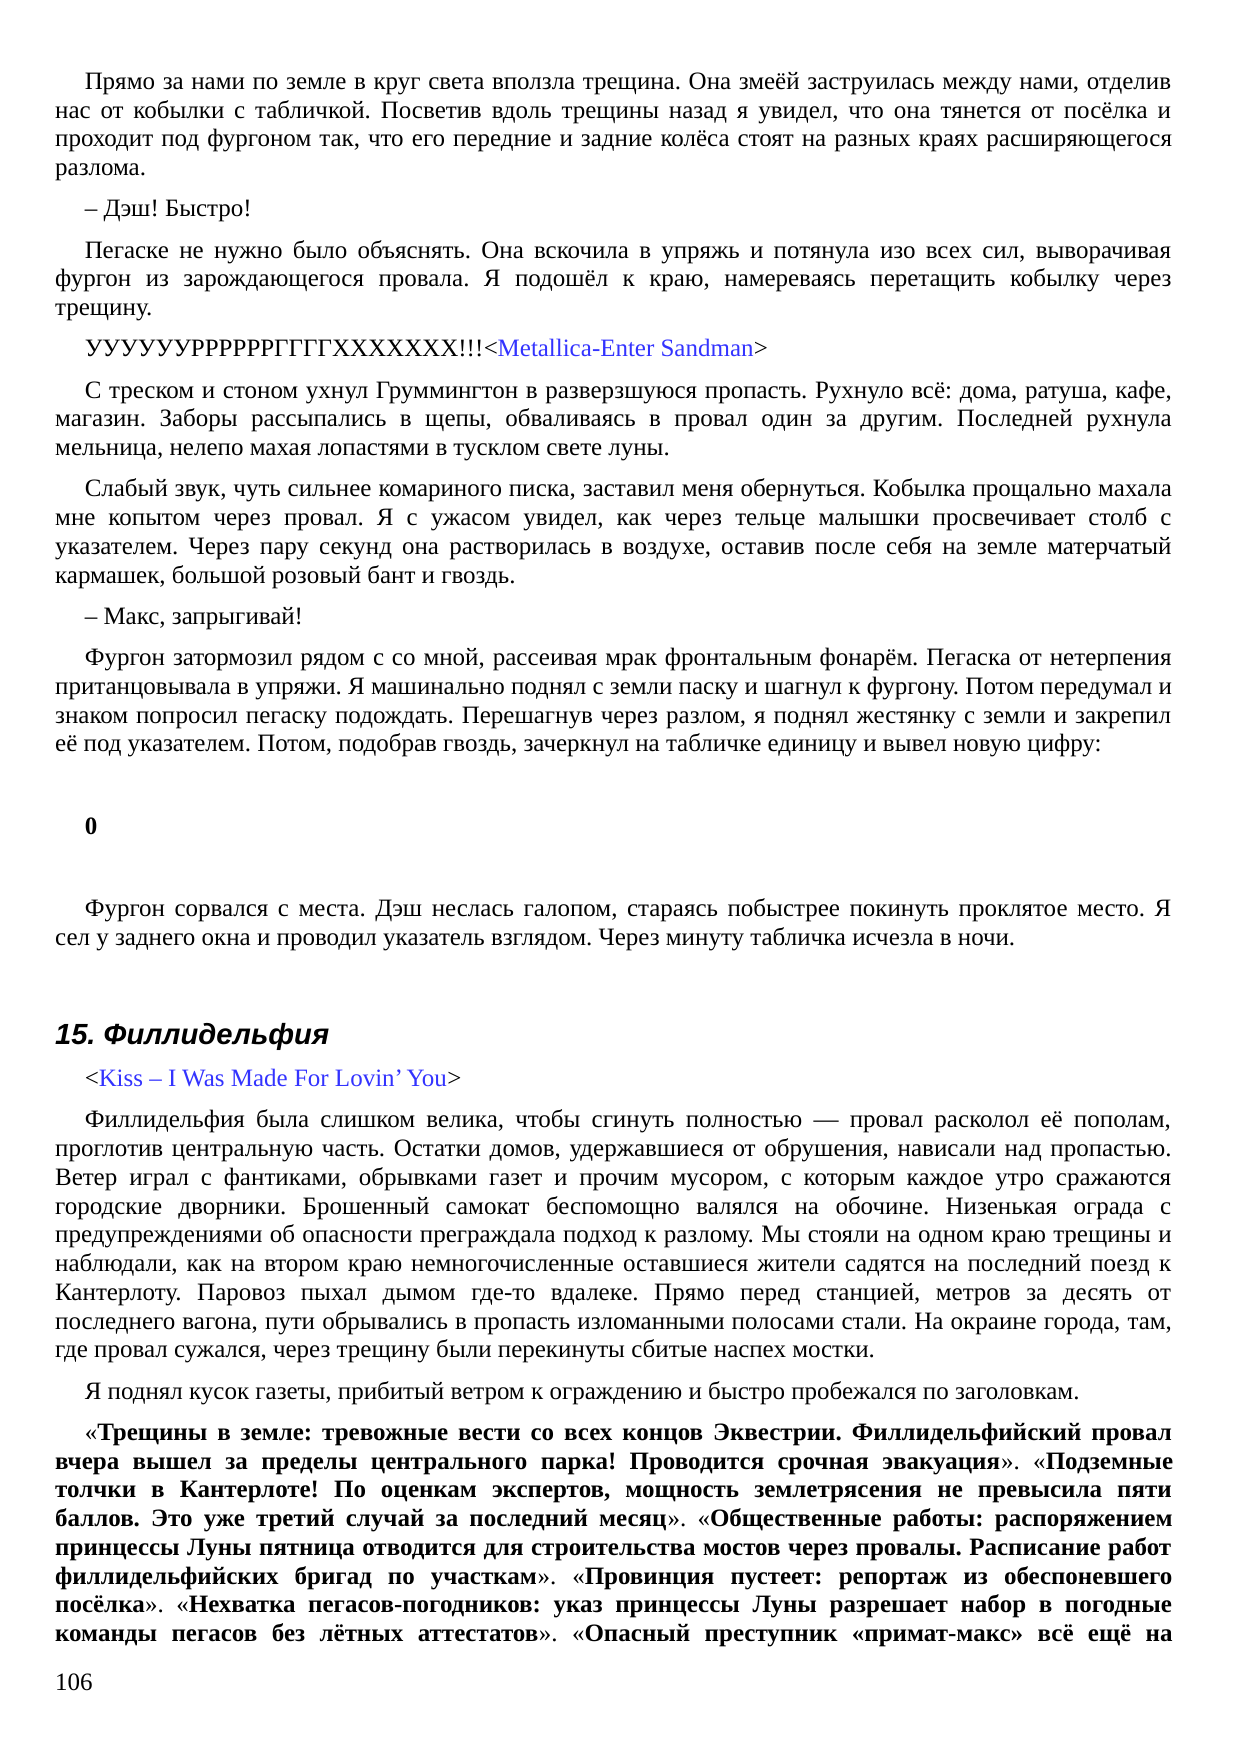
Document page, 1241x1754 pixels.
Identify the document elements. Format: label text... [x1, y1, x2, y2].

text Пегаске не нужно было объяснять. Она вскочила в упряжь и потянула изо всех сил, выворачивая фургон из зарождающегося провала. Я подошёл к краю, намереваясь перетащить кобылку через трещину. [55, 235, 1173, 321]
text Филлидельфия была слишком велика, чтобы сгинуть полностью — провал расколол её пополам, проглотив центральную часть. Остатки домов, удержавшиеся от обрушения, нависали над пропастью. Ветер играл с фантиками, обрывками газет и прочим мусором, с которым каждое утро сражаются городские дворники. Брошенный самокат беспомощно валялся на обочине. Низенькая ограда с предупреждениями об опасности преграждала подход к разлому. Мы стояли на одном краю трещины и наблюдали, как на втором краю немногочисленные оставшиеся жители садятся на последний поезд к Кантерлоту. Паровоз пыхал дымом где-то вдалеке. Прямо перед станцией, метров за десять от последнего вагона, пути обрывались в пропасть изломанными полосами стали. На окраине города, там, где провал сужался, через трещину были перекинуты сбитые наспех мостки. [55, 1104, 1173, 1363]
text Я поднял кусок газеты, прибитый ветром к ограждению и быстро пробежался по заголовкам. [55, 1376, 1173, 1404]
text – Макс, запрыгивай! [55, 601, 1173, 630]
text «Трещины в земле: тревожные вести со всех концов Эквестрии. Филлидельфийский провал вчера вышел за пределы центрального парка! Проводится срочная эвакуация». «Подземные толчки в Кантерлоте! По оценкам экспертов, мощность землетрясения не превысила пяти баллов. Это уже третий случай за последний месяц». «Общественные работы: распоряжением принцессы Луны пятница отводится для строительства мостов через провалы. Расписание работ филлидельфийских бригад по участкам». «Провинция пустеет: репортаж из обеспоневшего посёлка». «Нехватка пегасов-погодников: указ принцессы Луны разрешает набор в погодные команды пегасов без лётных аттестатов». «Опасный преступник «примат-макс» всё ещё на [55, 1417, 1173, 1647]
text С треском и стоном ухнул Груммингтон в разверзшуюся пропасть. Рухнуло всё: дома, ратуша, кафе, магазин. Заборы рассыпались в щепы, обваливаясь в провал один за другим. Последней рухнула мельница, нелепо махая лопастями в тусклом свете луны. [55, 375, 1173, 461]
text УУУУУУРРРРРРГГГГХХХХХХХ!!!<Metallica-Enter Sandman> [55, 333, 1173, 362]
subtitle 15. Филлидельфия [55, 1017, 1173, 1051]
text Фургон затормозил рядом с со мной, рассеивая мрак фронтальным фонарём. Пегаска от нетерпения пританцовывала в упряжи. Я машинально поднял с земли паску и шагнул к фургону. Потом передумал и знаком попросил пегаску подождать. Перешагнув через разлом, я поднял жестянку с земли и закрепил её под указателем. Потом, подобрав гвоздь, зачеркнул на табличке единицу и вывел новую цифру: [55, 642, 1173, 757]
text Прямо за нами по земле в круг света вползла трещина. Она змеёй заструилась между нами, отделив нас от кобылки с табличкой. Посветив вдоль трещины назад я увидел, что она тянется от посёлка и проходит под фургоном так, что его передние и задние колёса стоят на разных краях расширяющегося разлома. [55, 66, 1173, 181]
text Слабый звук, чуть сильнее комариного писка, заставил меня обернуться. Кобылка прощально махала мне копытом через провал. Я с ужасом увидел, как через тельце малышки просвечивает столб с указателем. Через пару секунд она растворилась в воздухе, оставив после себя на земле матерчатый кармашек, большой розовый бант и гвоздь. [55, 473, 1173, 588]
text 0 [55, 811, 1173, 840]
text <Kiss – I Was Made For Lovin’ You> [55, 1063, 1173, 1092]
text Фургон сорвался с места. Дэш неслась галопом, стараясь побыстрее покинуть проклятое место. Я сел у заднего окна и проводил указатель взглядом. Через минуту табличка исчезла в ночи. [55, 893, 1173, 951]
text – Дэш! Быстро! [55, 193, 1173, 222]
